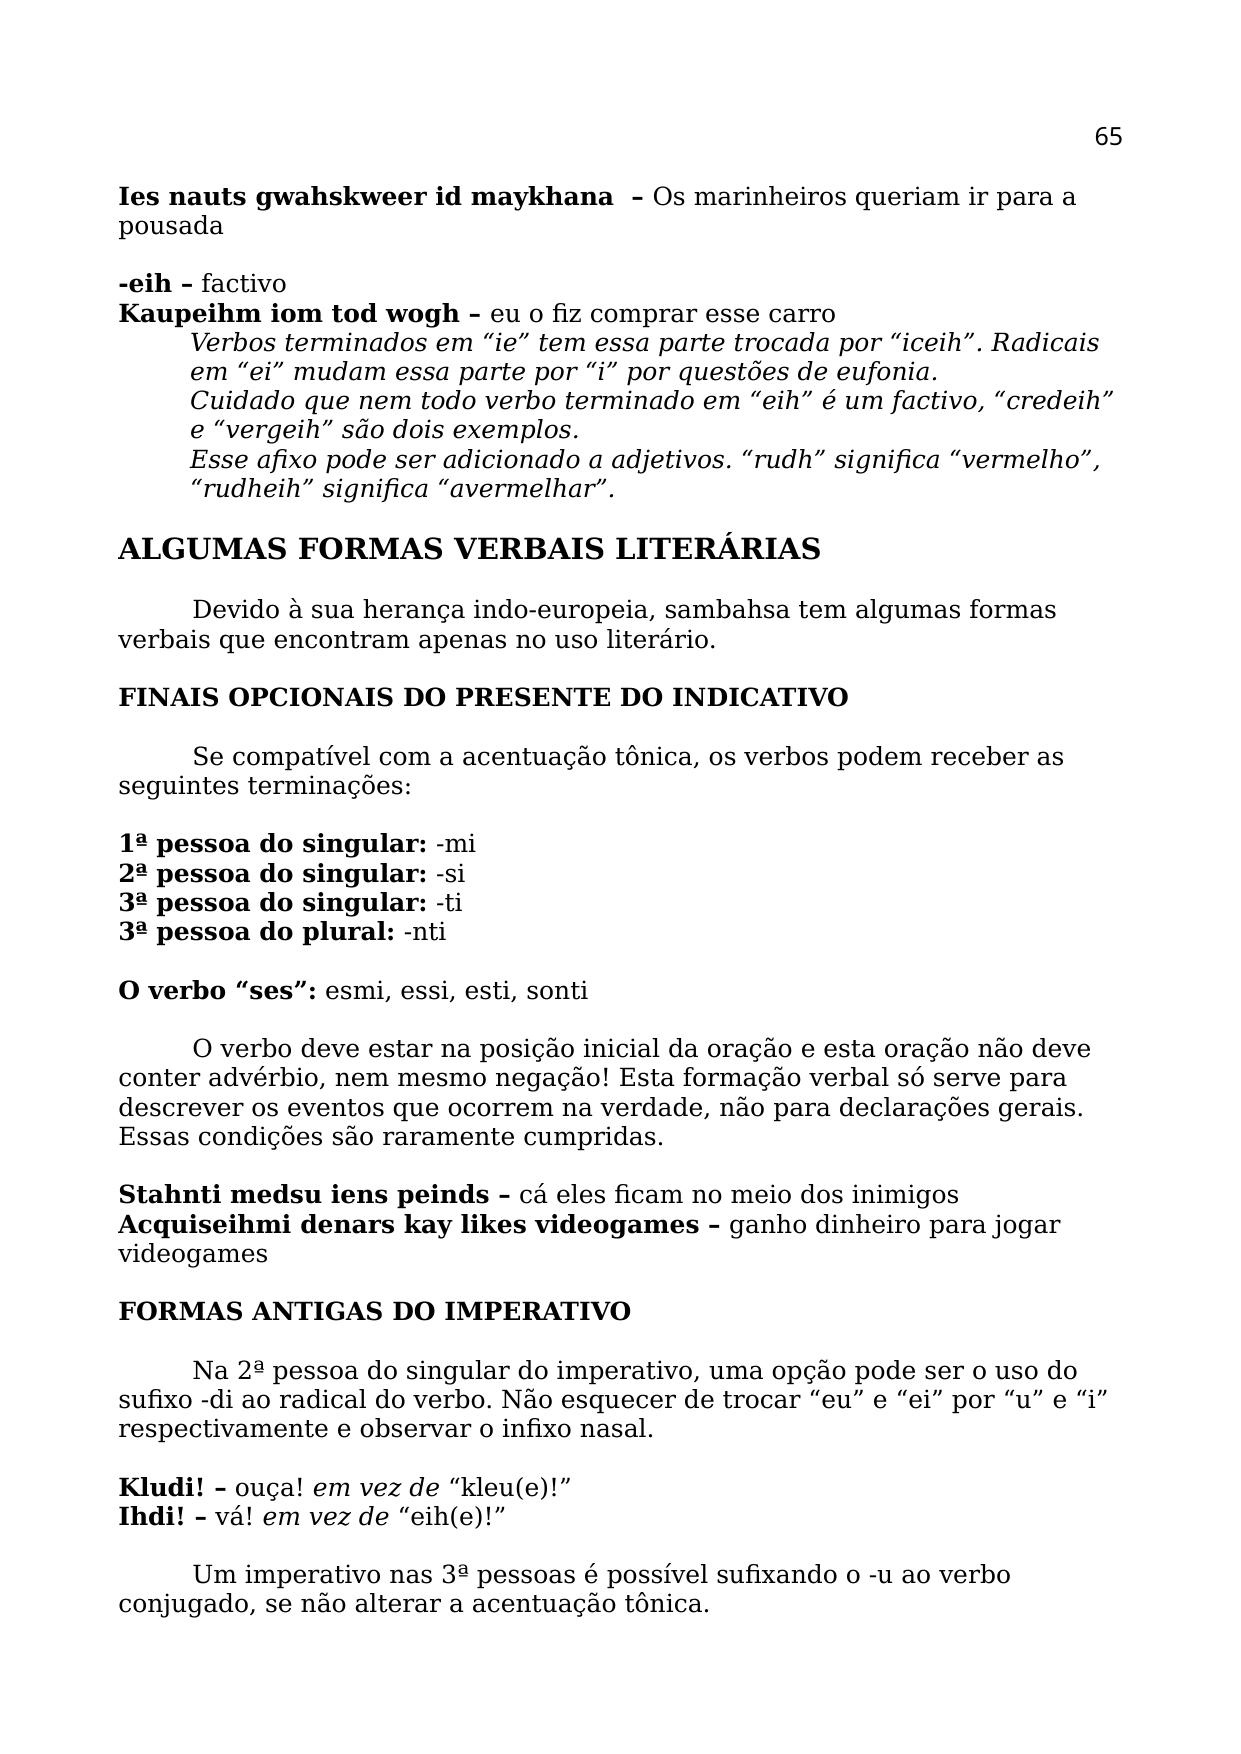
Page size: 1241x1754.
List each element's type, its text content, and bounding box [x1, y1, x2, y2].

subtitle FORMAS ANTIGAS DO IMPERATIVO [118, 1297, 1123, 1327]
text Esse afixo pode ser adicionado a adjetivos. “rudh” significa “vermelho”, “rudheih” significa “avermelhar”. [190, 445, 1123, 503]
text Na 2ª pessoa do singular do imperativo, uma opção pode ser o uso do sufixo -di ao radical do verbo. Não esquecer de trocar “eu” e “ei” por “u” e “i” respectivamente e observar o infixo nasal. [118, 1356, 1123, 1443]
text Verbos terminados em “ie” tem essa parte trocada por “iceih”. Radicais em “ei” mudam essa parte por “i” por questões de eufonia. [190, 328, 1123, 386]
text Acquiseihmi denars kay likes videogames – ganho dinheiro para jogar videogames [118, 1210, 1123, 1268]
text 1ª pessoa do singular: -mi [118, 829, 1123, 859]
text Ihdi! – vá! em vez de “eih(e)!” [118, 1502, 1123, 1531]
subtitle ALGUMAS FORMAS VERBAIS LITERÁRIAS [118, 532, 1123, 567]
text Ies nauts gwahskweer id maykhana – Os marinheiros queriam ir para a pousada [118, 182, 1123, 240]
text Um imperativo nas 3ª pessoas é possível sufixando o -u ao verbo conjugado, se não alterar a acentuação tônica. [118, 1561, 1123, 1619]
text 3ª pessoa do singular: -ti [118, 888, 1123, 917]
text Se compatível com a acentuação tônica, os verbos podem receber as seguintes terminações: [118, 742, 1123, 800]
subtitle FINAIS OPCIONAIS DO PRESENTE DO INDICATIVO [118, 683, 1123, 713]
text Stahnti medsu iens peinds – cá eles ficam no meio dos inimigos [118, 1180, 1123, 1210]
text Kludi! – ouça! em vez de “kleu(e)!” [118, 1473, 1123, 1502]
text -eih – factivo [118, 269, 1123, 299]
text O verbo “ses”: esmi, essi, esti, sonti [118, 976, 1123, 1005]
text Kaupeihm iom tod wogh – eu o fiz comprar esse carro [118, 299, 1123, 328]
text Cuidado que nem todo verbo terminado em “eih” é um factivo, “credeih” e “vergeih” são dois exemplos. [190, 386, 1123, 445]
text 3ª pessoa do plural: -nti [118, 917, 1123, 947]
text Devido à sua herança indo-europeia, sambahsa tem algumas formas verbais que encontram apenas no uso literário. [118, 596, 1123, 654]
text O verbo deve estar na posição inicial da oração e esta oração não deve conter advérbio, nem mesmo negação! Esta formação verbal só serve para descrever os eventos que ocorrem na verdade, não para declarações gerais. Essas condições são raramente cumpridas. [118, 1034, 1123, 1151]
text 2ª pessoa do singular: -si [118, 859, 1123, 888]
